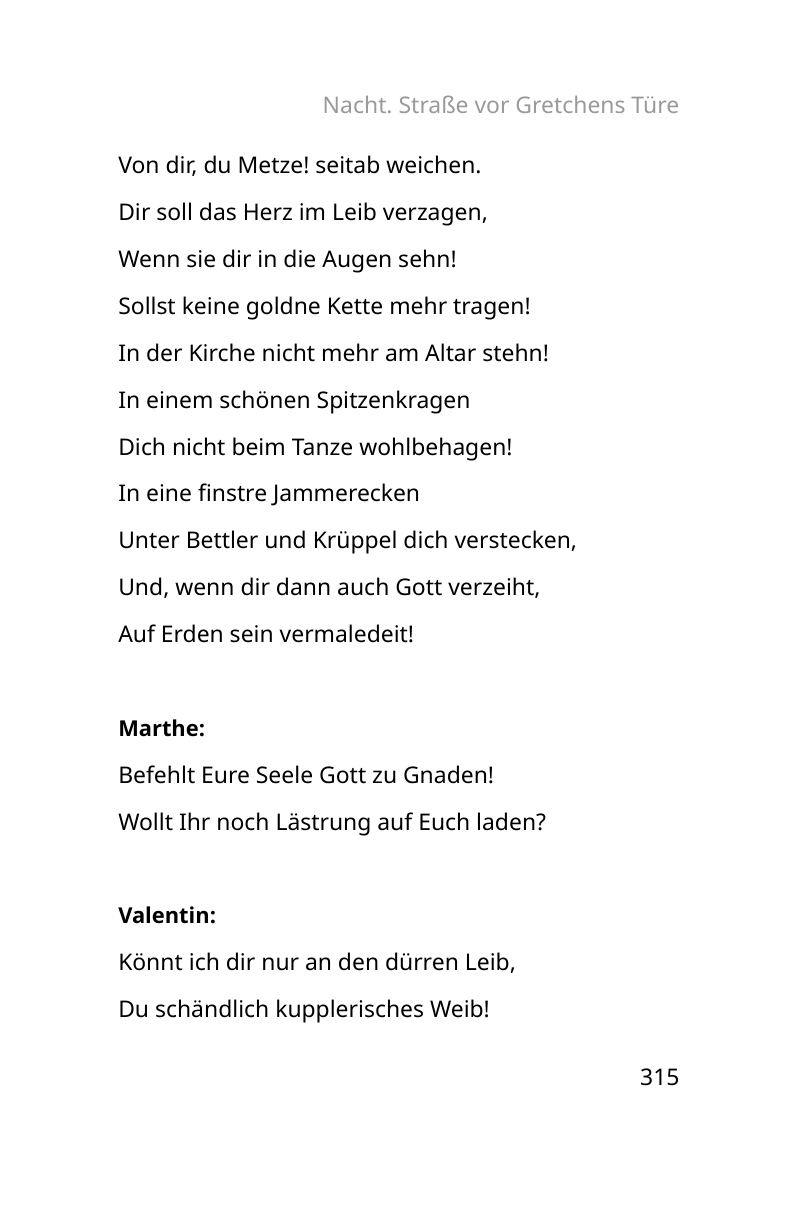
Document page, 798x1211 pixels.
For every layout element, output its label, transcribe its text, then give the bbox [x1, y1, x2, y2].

text Valentin: Könnt ich dir nur an den dürren Leib, Du schändlich kupplerisches Weib! [118, 870, 679, 1024]
text Marthe: Befehlt Eure Seele Gott zu Gnaden! Wollt Ihr noch Lästrung auf Euch laden? [118, 683, 679, 837]
text Von dir, du Metze! seitab weichen. Dir soll das Herz im Leib verzagen, Wenn sie dir in die Augen sehn! Sollst keine goldne Kette mehr tragen! In der Kirche nicht mehr am Altar stehn! In einem schönen Spitzenkragen Dich nicht beim Tanze wohlbehagen! In eine finstre Jammerecken Unter Bettler und Krüppel dich verstecken, Und, wenn dir dann auch Gott verzeiht, Auf Erden sein vermaledeit! [118, 149, 679, 649]
